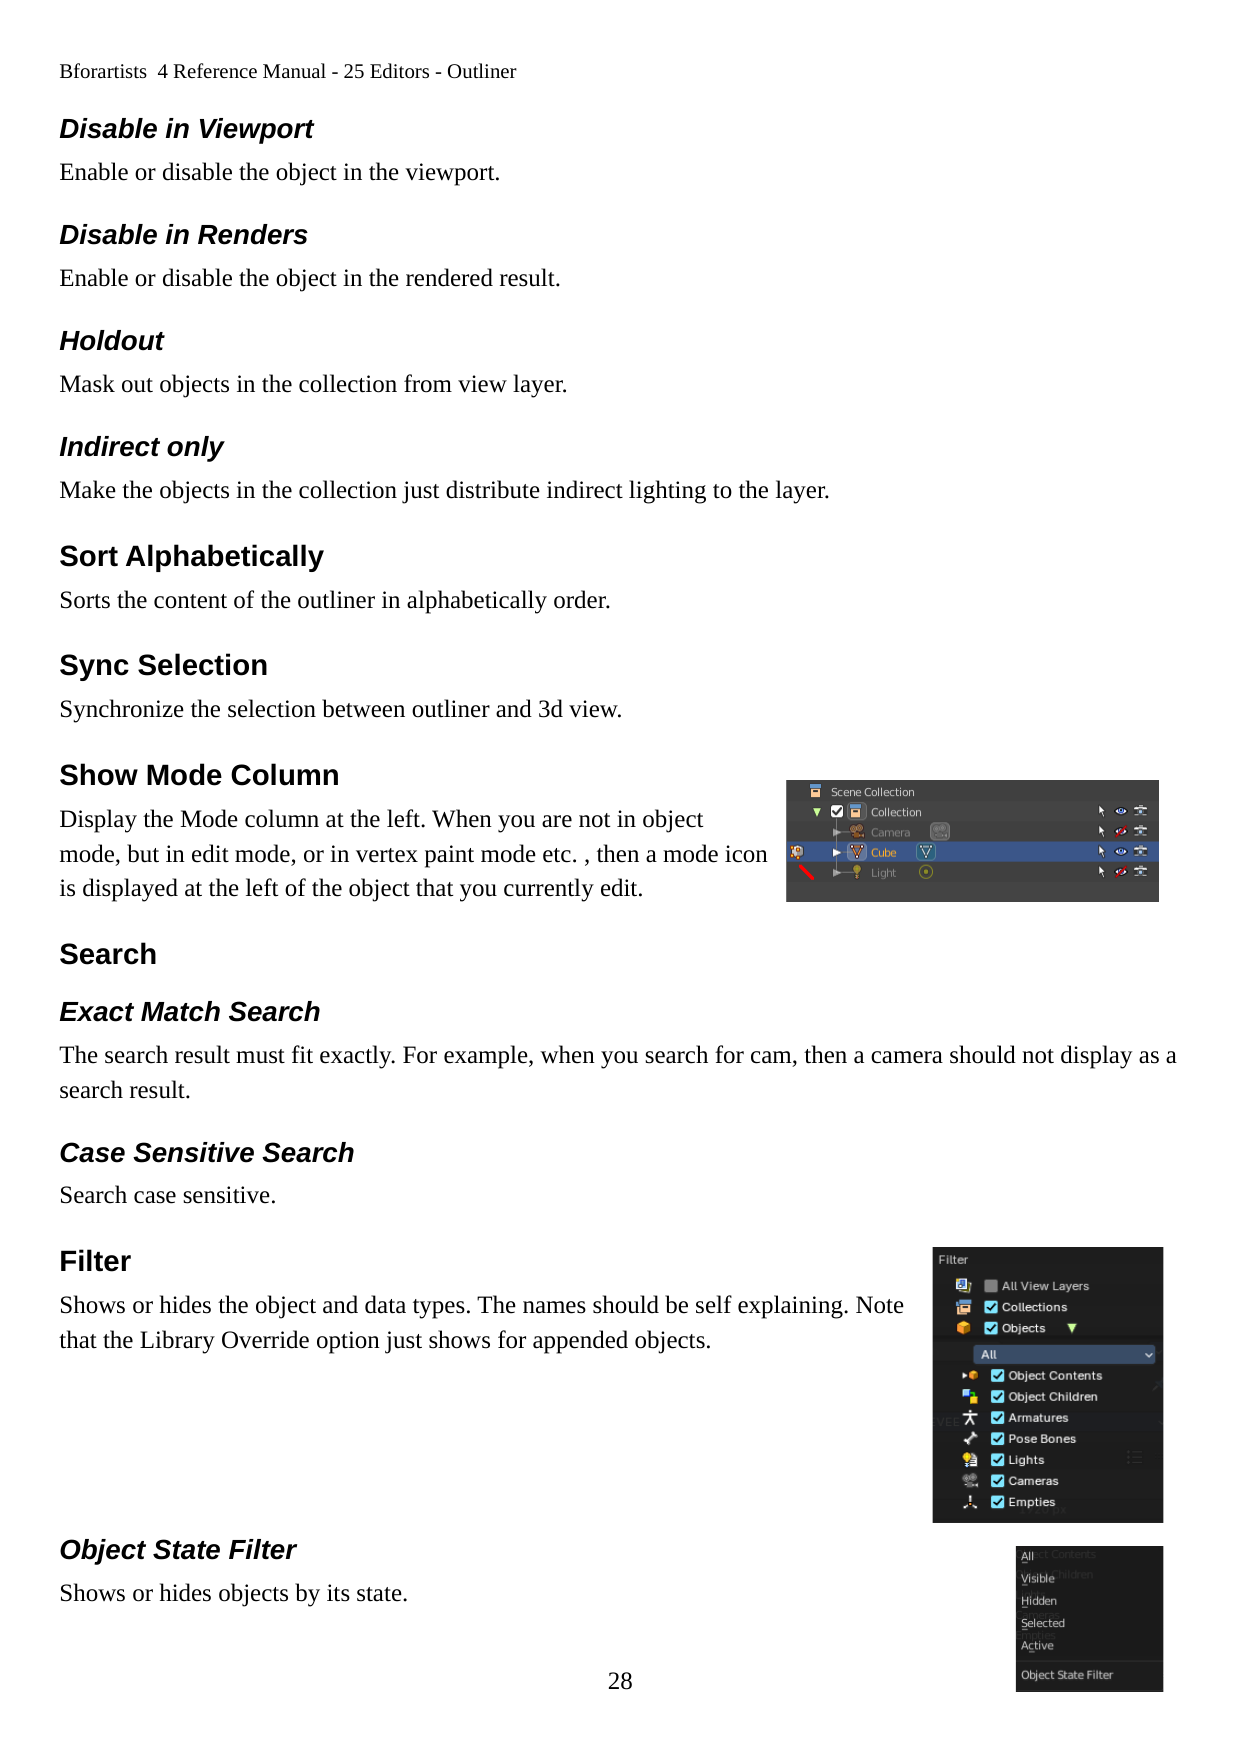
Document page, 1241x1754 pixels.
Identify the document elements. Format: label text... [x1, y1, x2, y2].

text Sorts the content of the outliner in alphabetically order. [59, 585, 1181, 613]
subtitle Sync Selection [59, 648, 1181, 682]
subtitle Filter [59, 1244, 1181, 1278]
picture [932, 1247, 1164, 1523]
text Shows or hides the object and data types. The names should be self explaining. Note that the Library Override option just shows for appended objects. [59, 1291, 932, 1354]
subtitle Indirect only [59, 430, 1181, 462]
text Shows or hides objects by its state. [59, 1578, 1015, 1607]
picture [1015, 1546, 1164, 1692]
text Enable or disable the object in the viewport. [59, 157, 1181, 186]
subtitle Sort Alphabetically [59, 538, 1181, 572]
text Synchronize the selection between outliner and 3d view. [59, 694, 1181, 723]
text Search case sensitive. [59, 1181, 1181, 1209]
subtitle Holdout [59, 324, 1181, 356]
text Make the objects in the collection just distribute indirect lighting to the layer. [59, 475, 1181, 503]
subtitle Disable in Renders [59, 218, 1181, 250]
subtitle Object State Filter [59, 1534, 1181, 1566]
subtitle Exact Match Search [59, 996, 1181, 1028]
text Display the Mode column at the left. When you are not in object mode, but in edit mode, or in vertex paint mode etc. , then a mode icon is displayed at the left of the object that you currently edit. [59, 804, 786, 902]
text Enable or disable the object in the rendered result. [59, 263, 1181, 292]
subtitle Search [59, 937, 1181, 971]
text Mask out objects in the collection from view layer. [59, 369, 1181, 398]
text The search result must fit exactly. For example, when you search for cam, then a camera should not display as a search result. [59, 1040, 1181, 1103]
picture [786, 780, 1159, 902]
subtitle Show Mode Column [59, 758, 1181, 792]
subtitle Disable in Viewport [59, 113, 1181, 144]
subtitle Case Sensitive Search [59, 1136, 1181, 1168]
